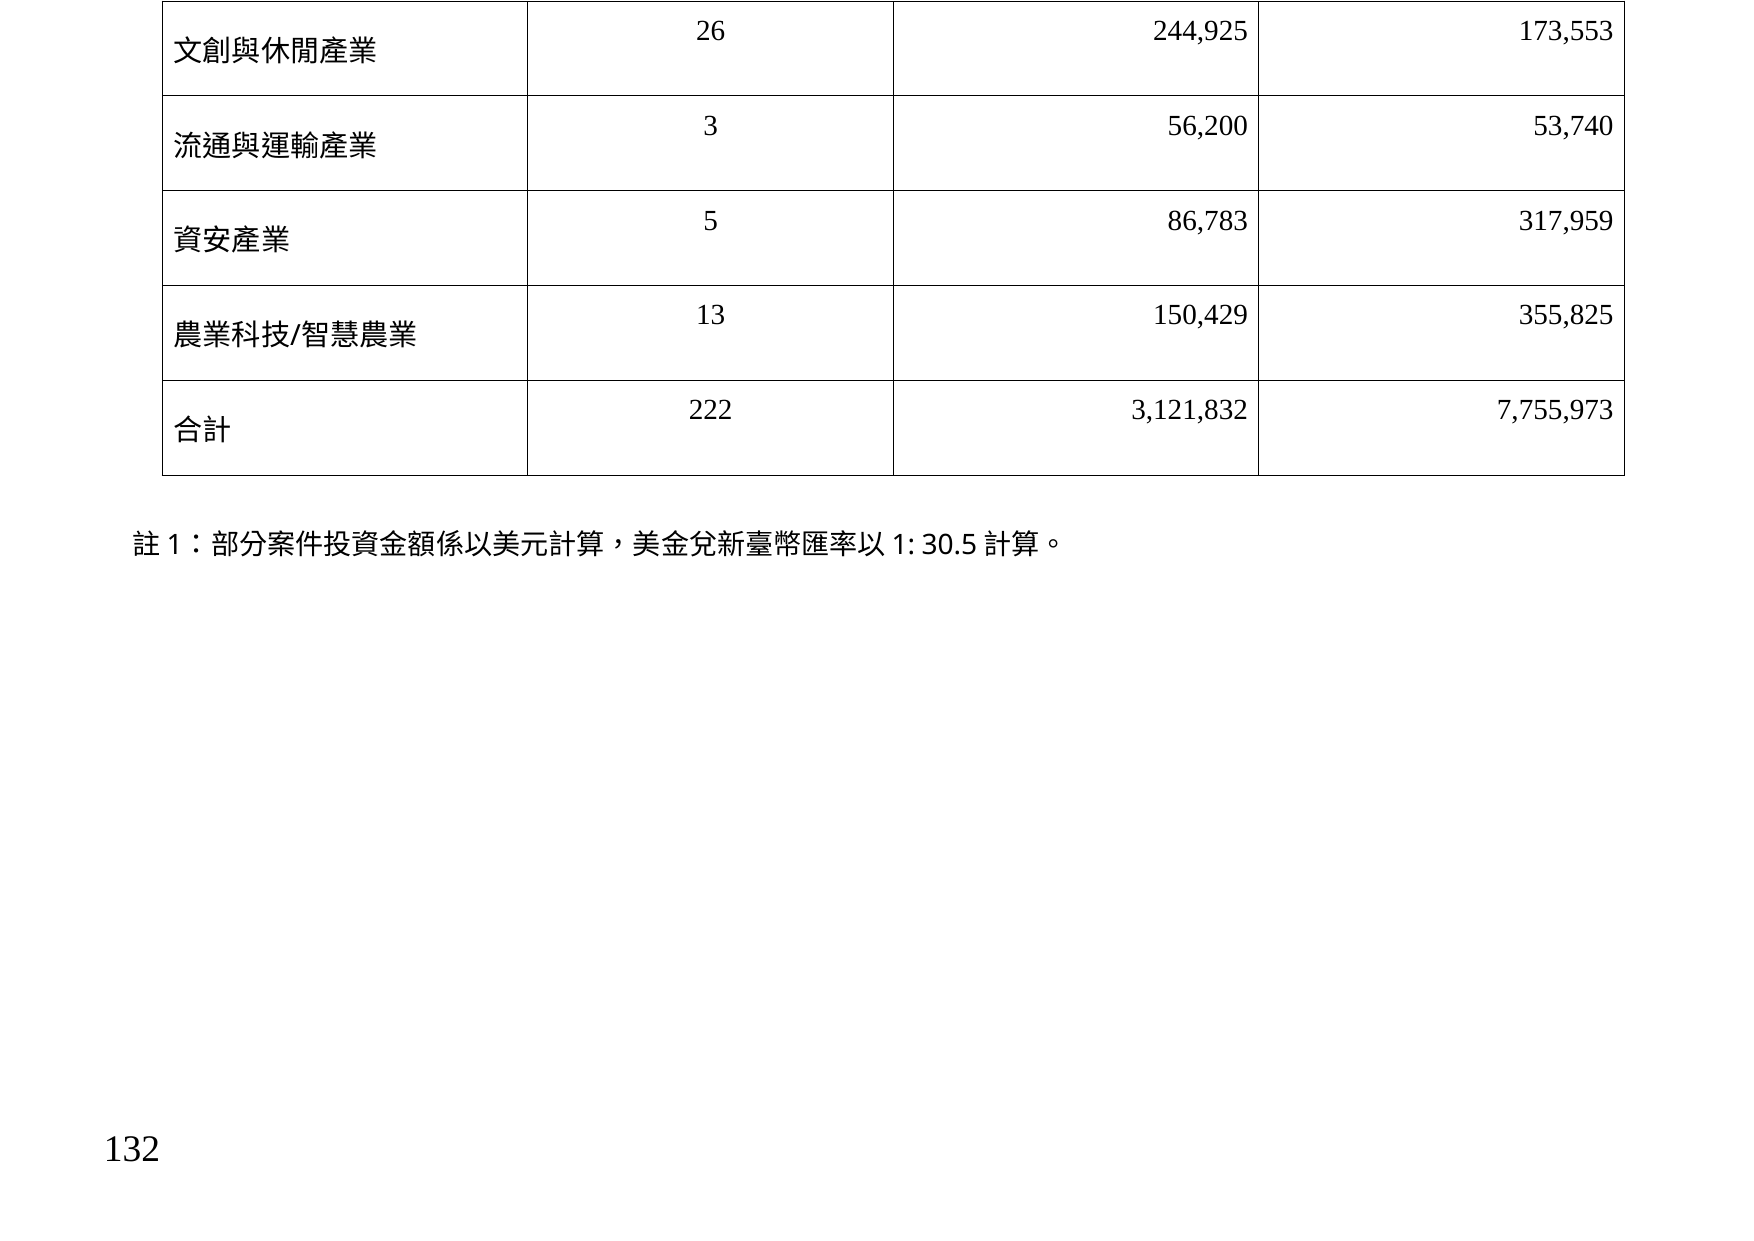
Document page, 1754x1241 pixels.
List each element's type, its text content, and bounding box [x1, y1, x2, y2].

table_cell 3 [528, 96, 893, 190]
table_cell 合計 [163, 381, 527, 474]
table_cell 農業科技/智慧農業 [163, 286, 527, 380]
table_cell 86,783 [894, 191, 1258, 285]
table_cell 資安產業 [163, 191, 527, 285]
table_cell 173,553 [1259, 2, 1624, 95]
table_cell 文創與休閒產業 [163, 2, 527, 95]
table_cell 56,200 [894, 96, 1258, 190]
table_cell 222 [528, 381, 893, 474]
table_cell 26 [528, 2, 893, 95]
table_cell 150,429 [894, 286, 1258, 380]
table_cell 7,755,973 [1259, 381, 1624, 474]
table_cell 355,825 [1259, 286, 1624, 380]
table_cell 53,740 [1259, 96, 1624, 190]
table_cell 流通與運輸產業 [163, 96, 527, 190]
table_cell 317,959 [1259, 191, 1624, 285]
table_cell 13 [528, 286, 893, 380]
text 註1：部分案件投資金額係以美元計算，美金兌新臺幣匯率以1: 30.5計算。 [103, 505, 1639, 580]
table_cell 5 [528, 191, 893, 285]
table_cell 3,121,832 [894, 381, 1258, 474]
table_cell 244,925 [894, 2, 1258, 95]
